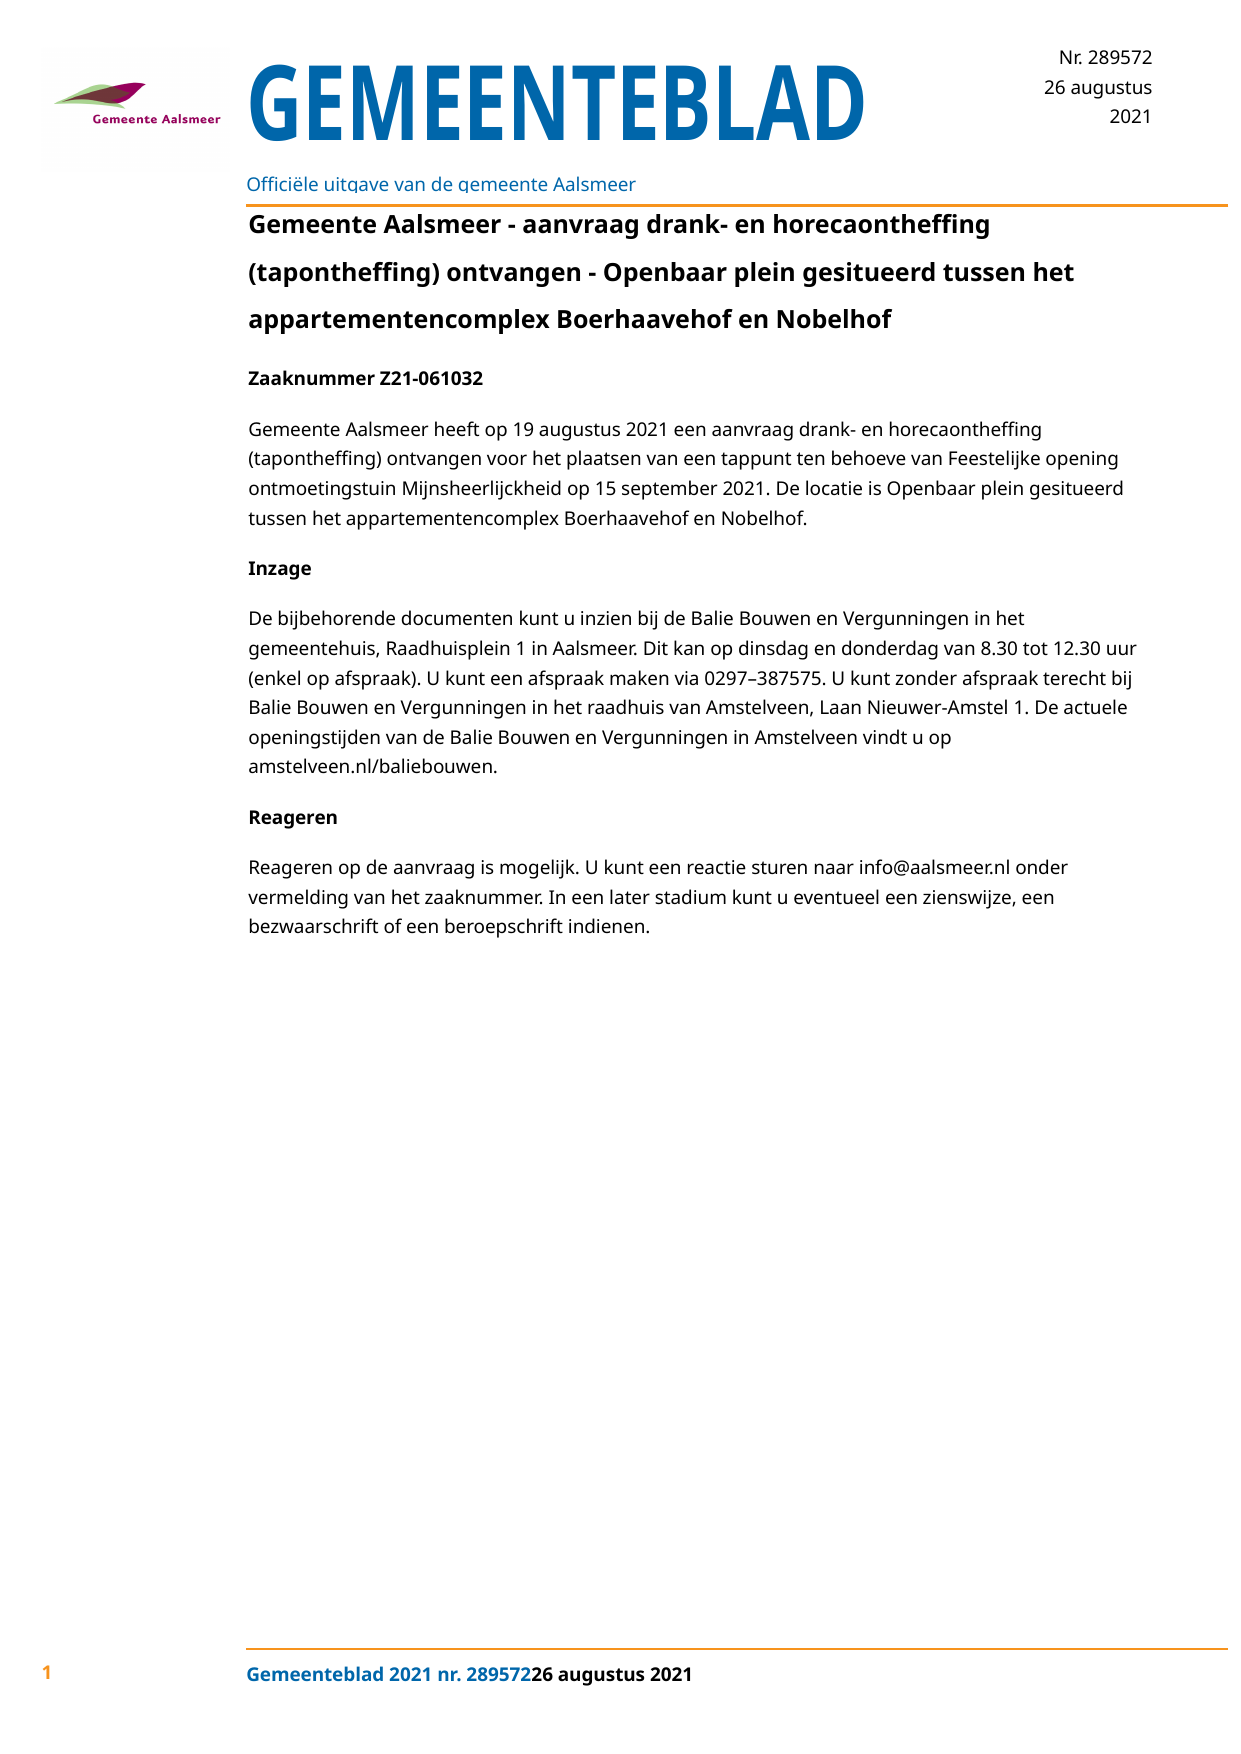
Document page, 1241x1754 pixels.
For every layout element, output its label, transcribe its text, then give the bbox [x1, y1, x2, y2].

text Gemeente Aalsmeer - aanvraag drank- en horecaontheffing (tapontheffing) ontvangen - Openbaar plein gesitueerd tussen het appartementencomplex Boerhaavehof en Nobelhof [248, 207, 1152, 336]
text Gemeente Aalsmeer heeft op 19 augustus 2021 een aanvraag drank- en horecaontheffing (tapontheffing) ontvangen voor het plaatsen van een tappunt ten behoeve van Feestelijke opening ontmoetingstuin Mijnsheerlijckheid op 15 september 2021. De locatie is Openbaar plein gesitueerd tussen het appartementencomplex Boerhaavehof en Nobelhof. [248, 416, 1152, 530]
text Reageren op de aanvraag is mogelijk. U kunt een reactie sturen naar info@aalsmeer.nl onder vermelding van het zaaknummer. In een later stadium kunt u eventueel een zienswijze, een bezwaarschrift of een beroepschrift indienen. [248, 854, 1152, 939]
picture [41, 47, 231, 172]
text De bijbehorende documenten kunt u inzien bij de Balie Bouwen en Vergunningen in het gemeentehuis, Raadhuisplein 1 in Aalsmeer. Dit kan op dinsdag en donderdag van 8.30 tot 12.30 uur (enkel op afspraak). U kunt een afspraak maken via 0297–387575. U kunt zonder afspraak terecht bij Balie Bouwen en Vergunningen in het raadhuis van Amstelveen, Laan Nieuwer-Amstel 1. De actuele openingstijden van de Balie Bouwen en Vergunningen in Amstelveen vindt u op amstelveen.nl/baliebouwen. [248, 606, 1152, 779]
text Inzage [248, 555, 1152, 581]
text Reageren [248, 804, 1152, 829]
text Zaaknummer Z21-061032 [248, 366, 1152, 391]
